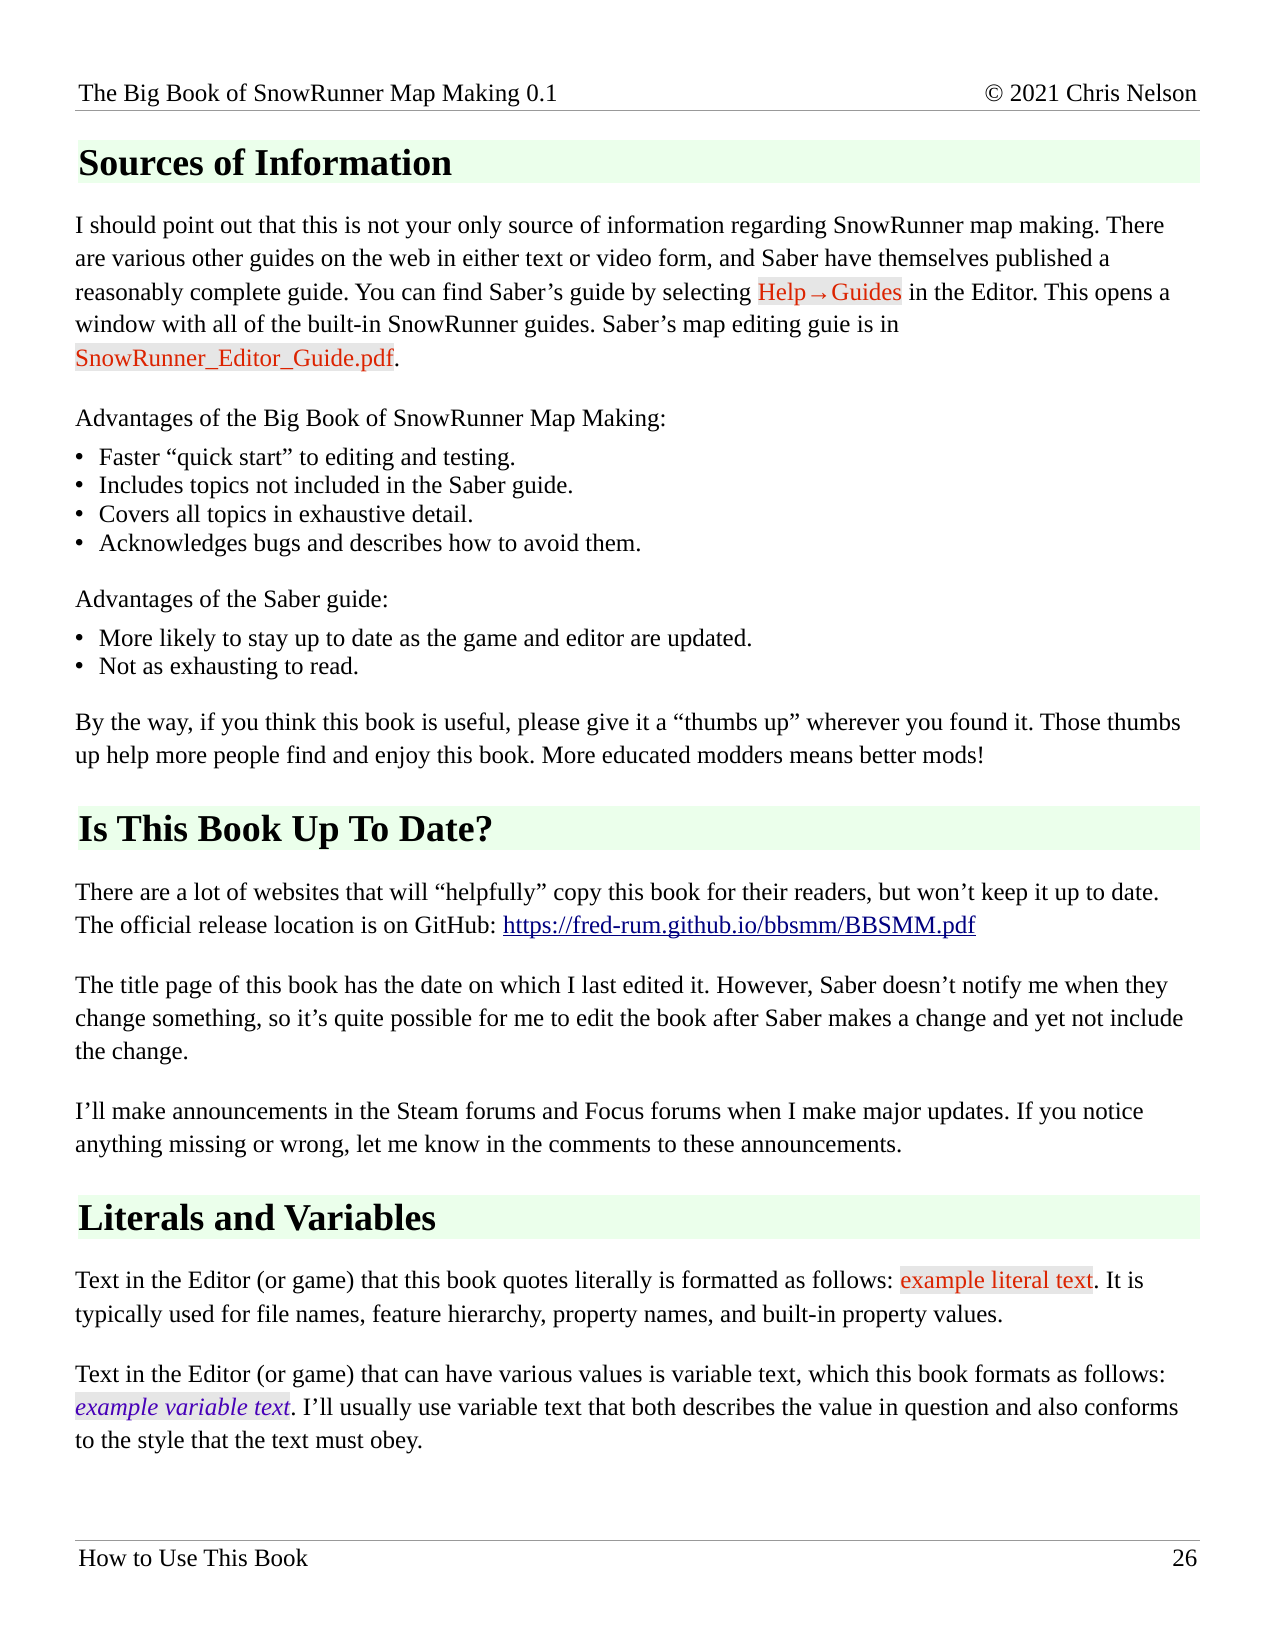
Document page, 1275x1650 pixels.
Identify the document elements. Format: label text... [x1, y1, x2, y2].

list Not as exhausting to read. [75, 651, 1200, 680]
subtitle Literals and Variables [78, 1195, 1200, 1239]
subtitle Advantages of the Saber guide: [75, 584, 1200, 612]
text Text in the Editor (or game) that this book quotes literally is formatted as follows: example literal text. It is typically used for file names, feature hierarchy, property names, and built-in property values. [75, 1266, 1200, 1327]
text The title page of this book has the date on which I last edited it. However, Saber doesn’t notify me when they change something, so it’s quite possible for me to edit the book after Saber makes a change and yet not include the change. [75, 970, 1200, 1065]
subtitle Is This Book Up To Date? [78, 806, 1200, 850]
list Covers all topics in exhaustive detail. [75, 499, 1200, 528]
text I should point out that this is not your only source of information regarding SnowRunner map making. There are various other guides on the web in either text or video form, and Saber have themselves published a reasonably complete guide. You can find Saber’s guide by selecting Help→Guides in the Editor. This opens a window with all of the built-in SnowRunner guides. Saber’s map editing guie is in SnowRunner_Editor_Guide.pdf. [75, 211, 1200, 371]
subtitle Sources of Information [78, 140, 1200, 183]
text There are a lot of websites that will “helpfully” copy this book for their readers, but won’t keep it up to date. The official release location is on GitHub: https://fred-rum.github.io/bbsmm/BBSMM.pdf [75, 877, 1200, 939]
text Text in the Editor (or game) that can have various values is variable text, which this book formats as follows: example variable text. I’ll usually use variable text that both describes the value in question and also conforms to the style that the text must obey. [75, 1359, 1200, 1453]
list Acknowledges bugs and describes how to avoid them. [75, 528, 1200, 557]
subtitle Advantages of the Big Book of SnowRunner Map Making: [75, 403, 1200, 431]
list Includes topics not included in the Saber guide. [75, 470, 1200, 499]
text By the way, if you think this book is useful, please give it a “thumbs up” wherever you found it. Those thumbs up help more people find and enjoy this book. More educated modders means better mods! [75, 707, 1200, 769]
list Faster “quick start” to editing and testing. [75, 442, 1200, 470]
list More likely to stay up to date as the game and editor are updated. [75, 623, 1200, 651]
text I’ll make announcements in the Steam forums and Focus forums when I make major updates. If you notice anything missing or wrong, let me know in the comments to these announcements. [75, 1096, 1200, 1158]
